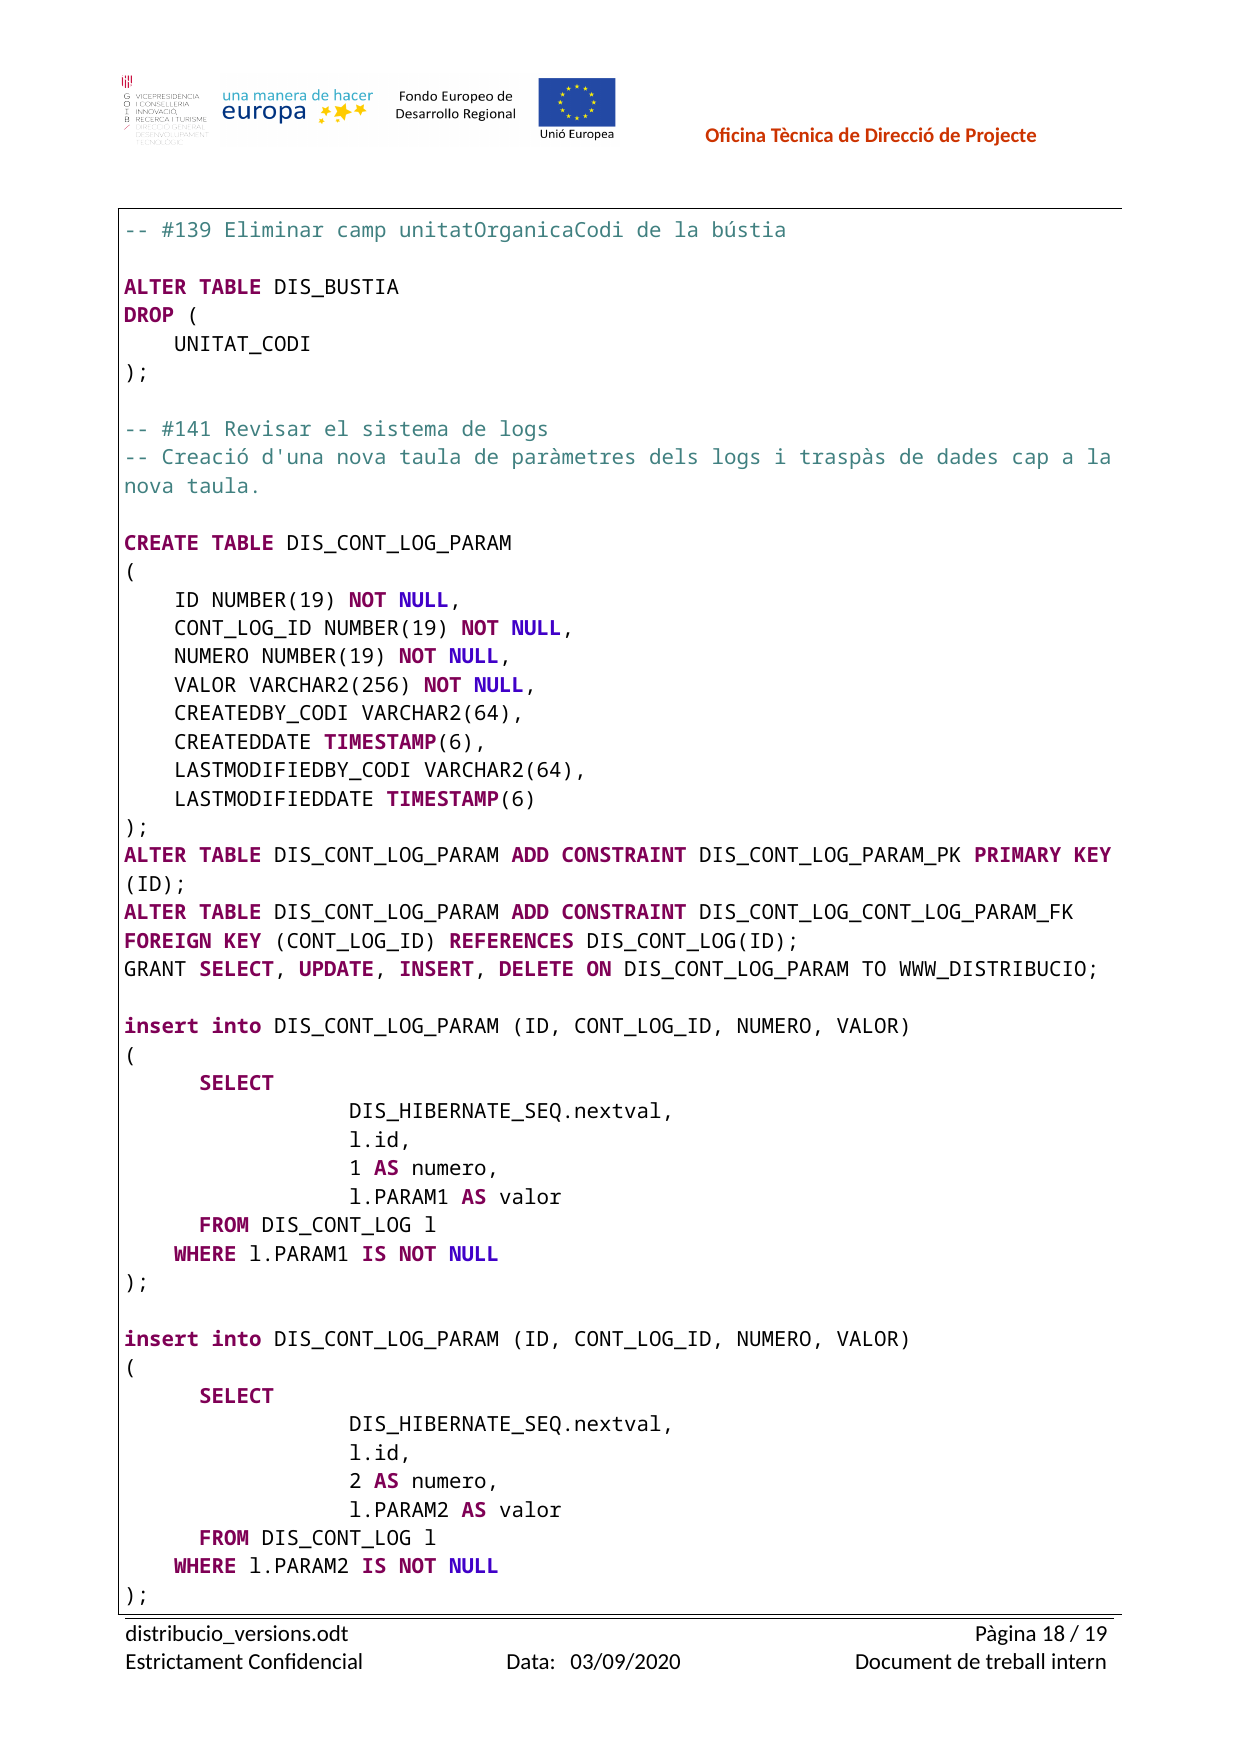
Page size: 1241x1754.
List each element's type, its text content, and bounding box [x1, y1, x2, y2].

table_header -- #139 Eliminar camp unitatOrganicaCodi de la bústia ALTER TABLE DIS_BUSTIA DROP ( UNITAT_CODI ); -- #141 Revisar el sistema de logs -- Creació d'una nova taula de paràmetres dels logs i traspàs de dades cap a la nova taula. CREATE TABLE DIS_CONT_LOG_PARAM ( ID NUMBER(19) NOT NULL, CONT_LOG_ID NUMBER(19) NOT NULL, NUMERO NUMBER(19) NOT NULL, VALOR VARCHAR2(256) NOT NULL, CREATEDBY_CODI VARCHAR2(64), CREATEDDATE TIMESTAMP(6), LASTMODIFIEDBY_CODI VARCHAR2(64), LASTMODIFIEDDATE TIMESTAMP(6) ); ALTER TABLE DIS_CONT_LOG_PARAM ADD CONSTRAINT DIS_CONT_LOG_PARAM_PK PRIMARY KEY (ID); ALTER TABLE DIS_CONT_LOG_PARAM ADD CONSTRAINT DIS_CONT_LOG_CONT_LOG_PARAM_FK FOREIGN KEY (CONT_LOG_ID) REFERENCES DIS_CONT_LOG(ID); GRANT SELECT, UPDATE, INSERT, DELETE ON DIS_CONT_LOG_PARAM TO WWW_DISTRIBUCIO; insert into DIS_CONT_LOG_PARAM (ID, CONT_LOG_ID, NUMERO, VALOR) ( SELECT DIS_HIBERNATE_SEQ.nextval, l.id, 1 AS numero, l.PARAM1 AS valor FROM DIS_CONT_LOG l WHERE l.PARAM1 IS NOT NULL ); insert into DIS_CONT_LOG_PARAM (ID, CONT_LOG_ID, NUMERO, VALOR) ( SELECT DIS_HIBERNATE_SEQ.nextval, l.id, 2 AS numero, l.PARAM2 AS valor FROM DIS_CONT_LOG l WHERE l.PARAM2 IS NOT NULL ); [119, 209, 1122, 1614]
picture [118, 73, 213, 147]
picture [219, 73, 621, 147]
